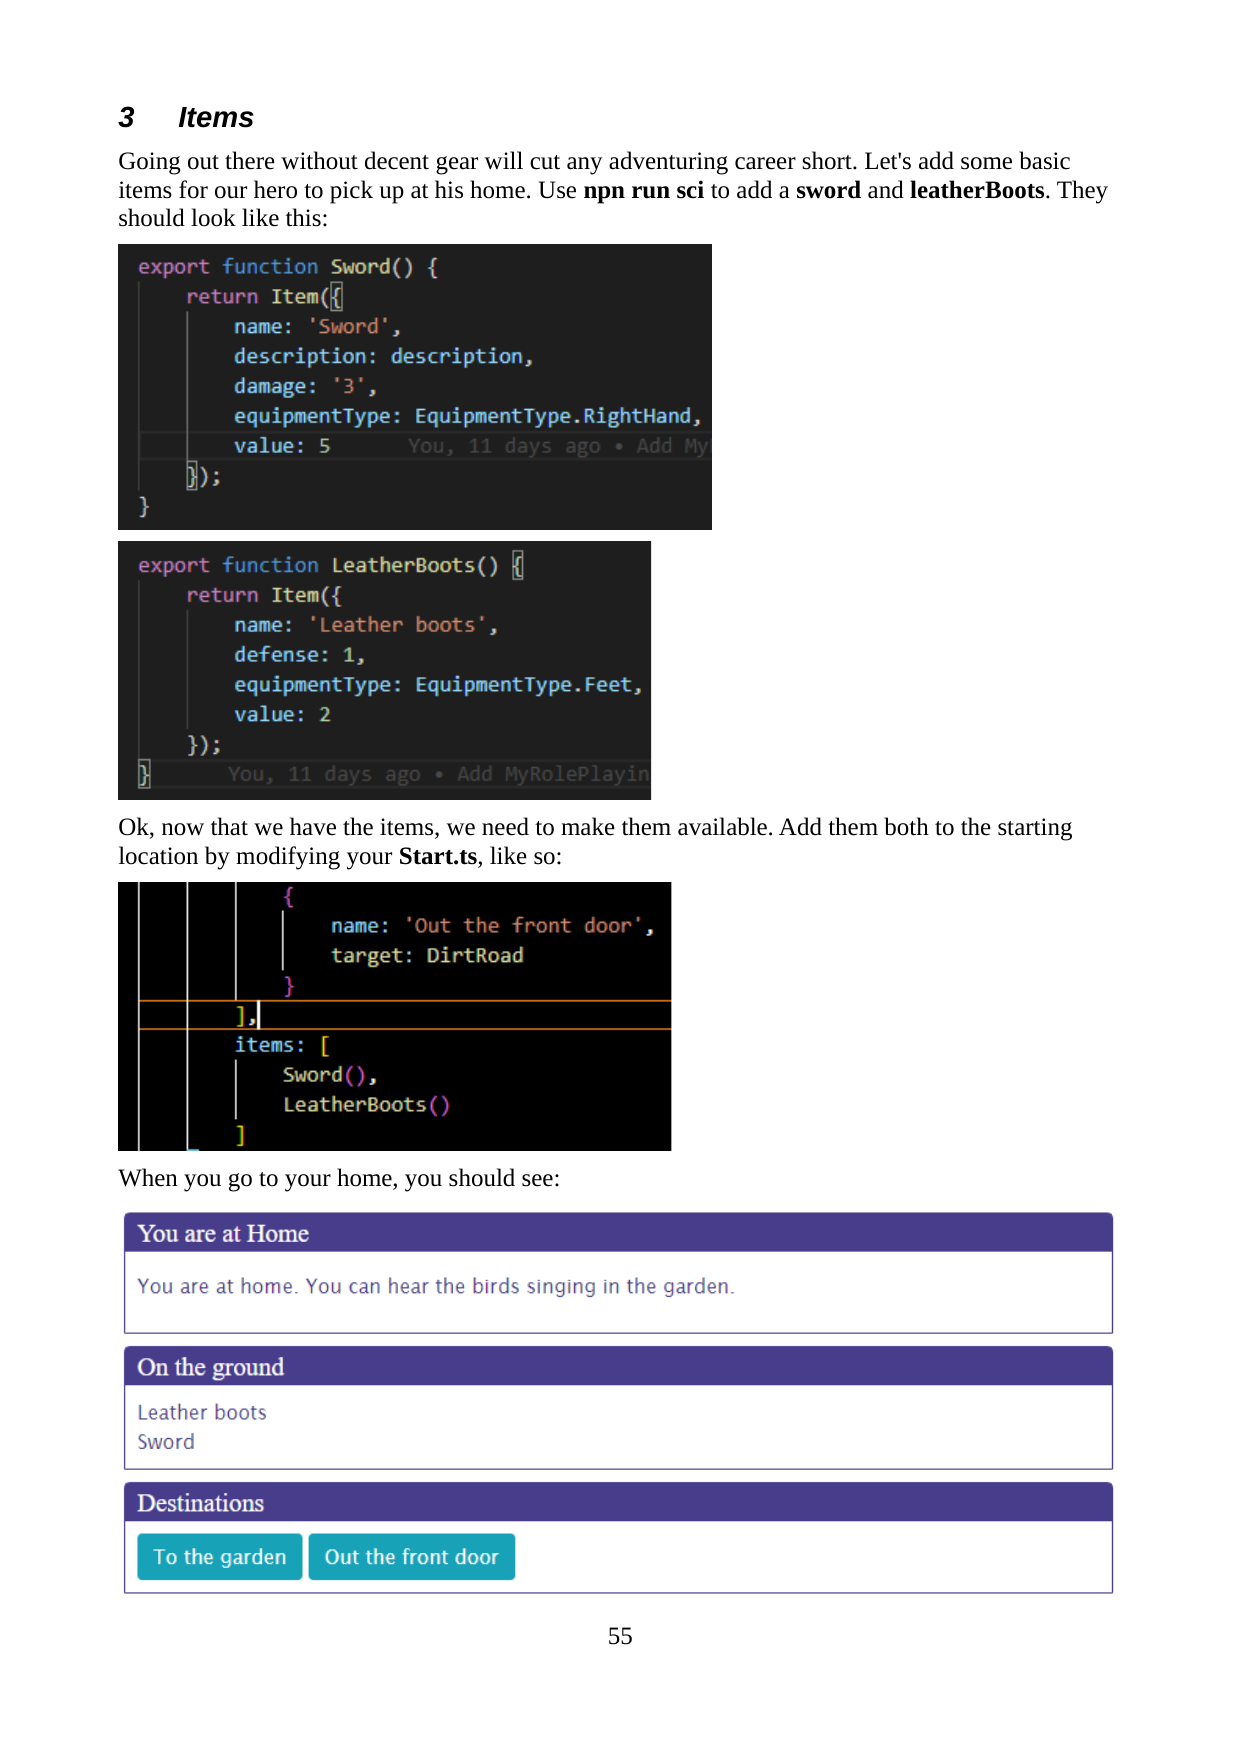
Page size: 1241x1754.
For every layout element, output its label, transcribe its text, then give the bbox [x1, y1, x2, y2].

subtitle Items [118, 100, 1122, 133]
text Going out there without decent gear will cut any adventuring career short. Let's add some basic items for our hero to pick up at his home. Use npn run sci to add a sword and leatherBoots. They should look like this: [118, 146, 1122, 232]
text Ok, now that we have the items, we need to make them available. Add them both to the starting location by modifying your Start.ts, like so: [118, 812, 1122, 869]
text When you go to your home, you should see: [118, 1163, 1122, 1192]
